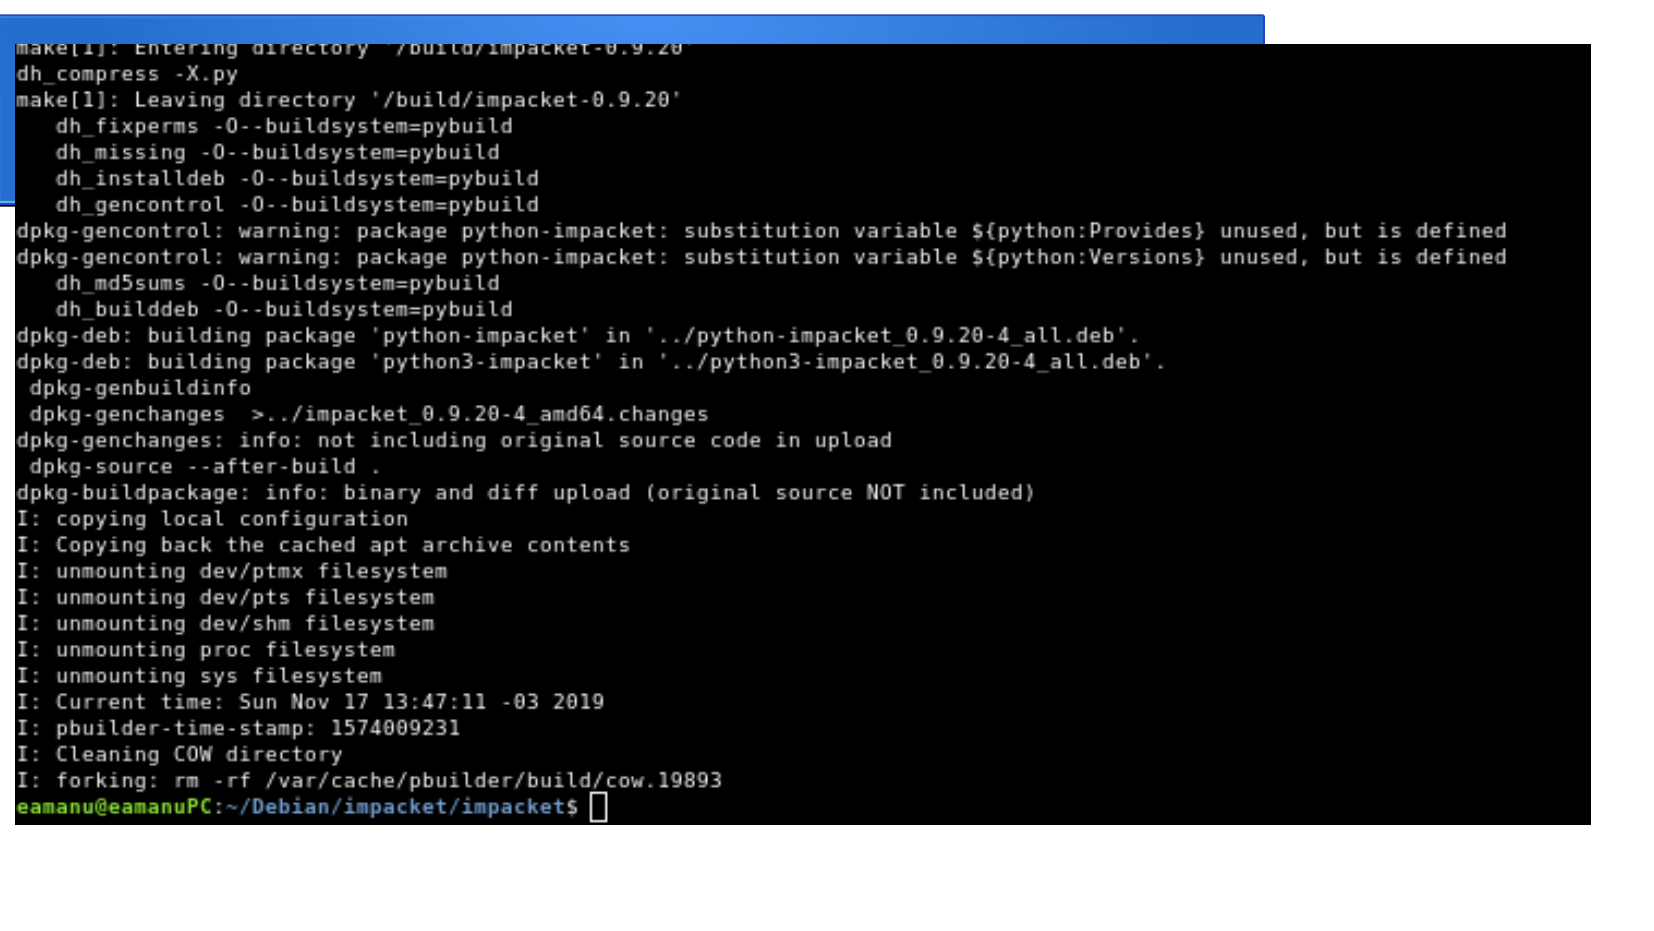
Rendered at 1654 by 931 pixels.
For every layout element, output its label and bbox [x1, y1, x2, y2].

picture [15, 44, 1591, 826]
